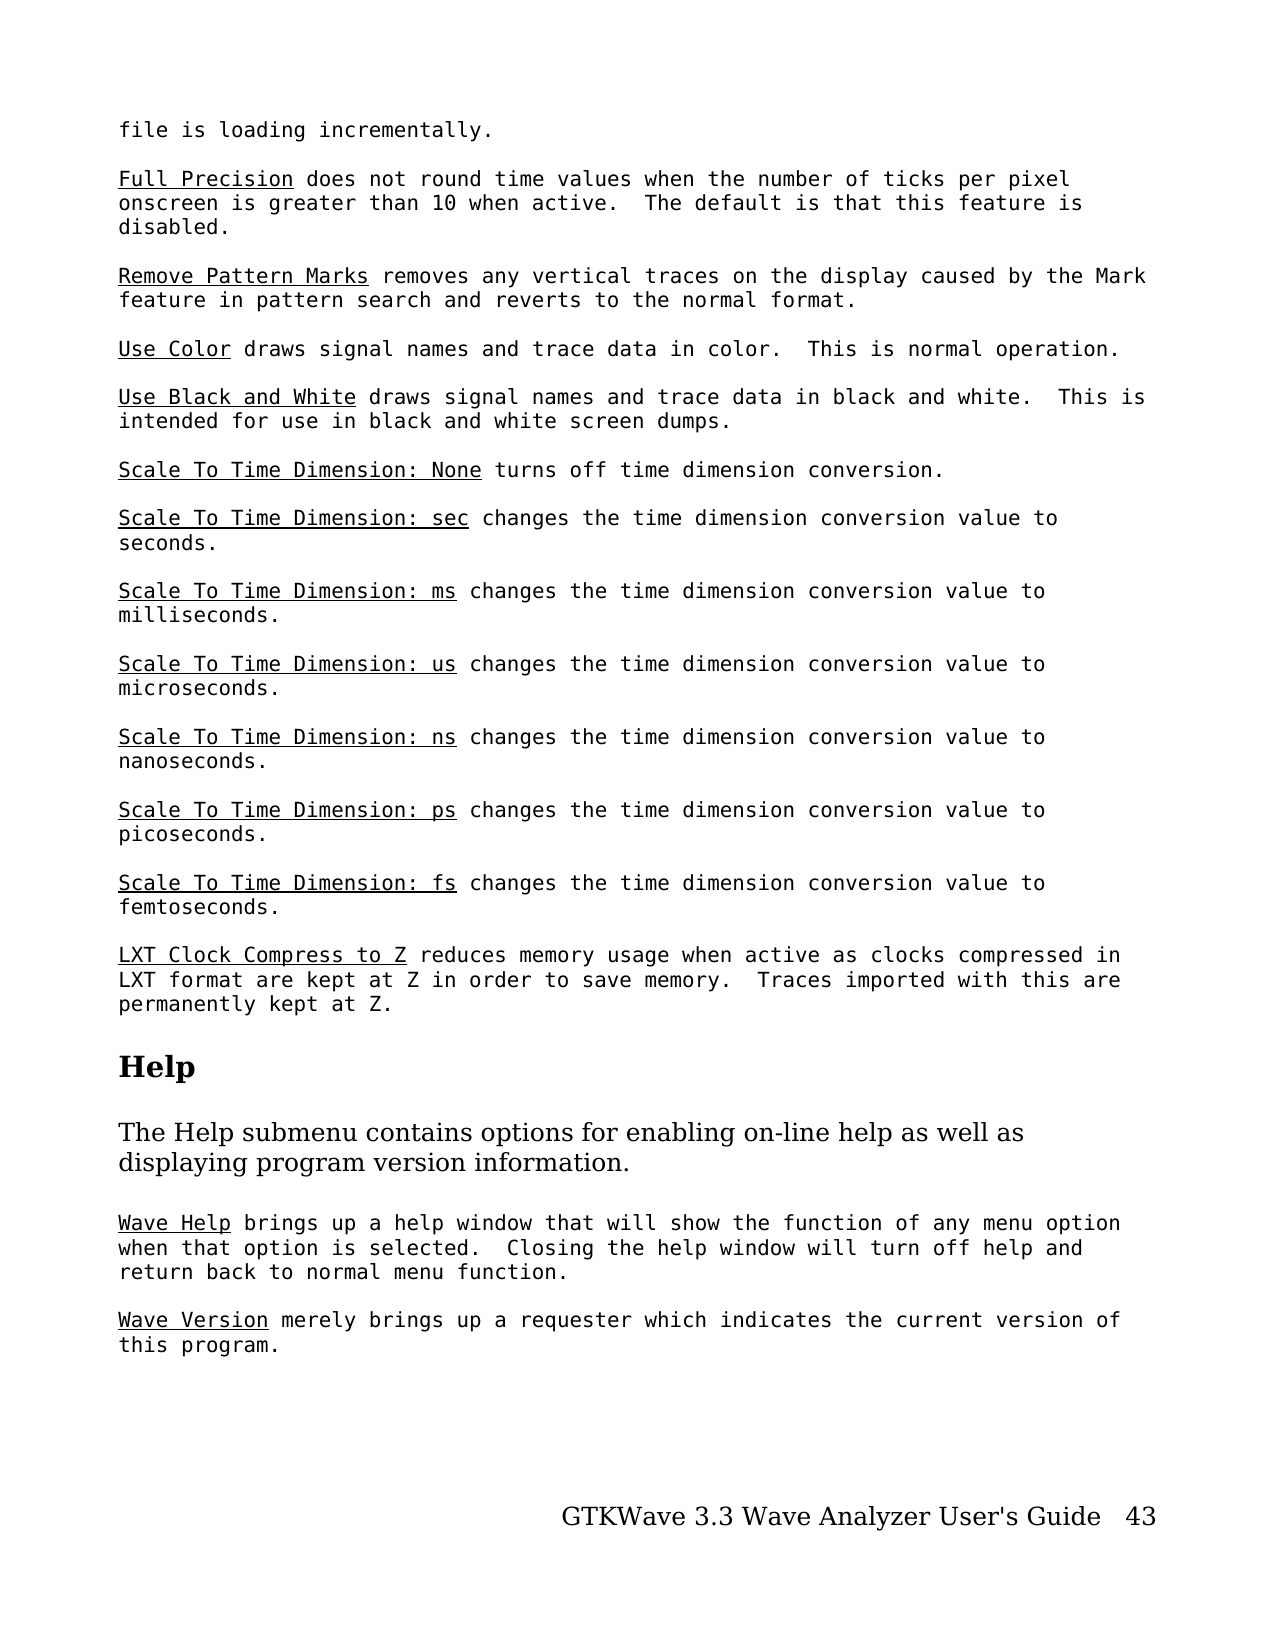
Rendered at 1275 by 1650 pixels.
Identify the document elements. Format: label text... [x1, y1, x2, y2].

text Remove Pattern Marks removes any vertical traces on the display caused by the Mark feature in pattern search and reverts to the normal format. [118, 264, 1157, 312]
text Scale To Time Dimension: ns changes the time dimension conversion value to nanoseconds. [118, 725, 1157, 773]
text Use Black and White draws signal names and trace data in black and white. This is intended for use in black and white screen dumps. [118, 385, 1157, 434]
text The Help submenu contains options for enabling on-line help as well as displaying program version information. [118, 1119, 1157, 1177]
text Use Color draws signal names and trace data in color. This is normal operation. [118, 337, 1157, 361]
text Help [118, 1050, 1157, 1084]
text LXT Clock Compress to Z reduces memory usage when active as clocks compressed in LXT format are kept at Z in order to save memory. Traces imported with this are permanently kept at Z. [118, 943, 1157, 1016]
text Scale To Time Dimension: ps changes the time dimension conversion value to picoseconds. [118, 798, 1157, 846]
text Scale To Time Dimension: us changes the time dimension conversion value to microseconds. [118, 652, 1157, 701]
text Full Precision does not round time values when the number of ticks per pixel onscreen is greater than 10 when active. The default is that this feature is disabled. [118, 167, 1157, 239]
text Scale To Time Dimension: ms changes the time dimension conversion value to milliseconds. [118, 579, 1157, 628]
text Wave Version merely brings up a requester which indicates the current version of this program. [118, 1308, 1157, 1357]
text file is loading incrementally. [118, 118, 1157, 142]
text Scale To Time Dimension: None turns off time dimension conversion. [118, 458, 1157, 482]
text Scale To Time Dimension: sec changes the time dimension conversion value to seconds. [118, 506, 1157, 555]
text Scale To Time Dimension: fs changes the time dimension conversion value to femtoseconds. [118, 871, 1157, 919]
text Wave Help brings up a help window that will show the function of any menu option when that option is selected. Closing the help window will turn off help and return back to normal menu function. [118, 1211, 1157, 1284]
